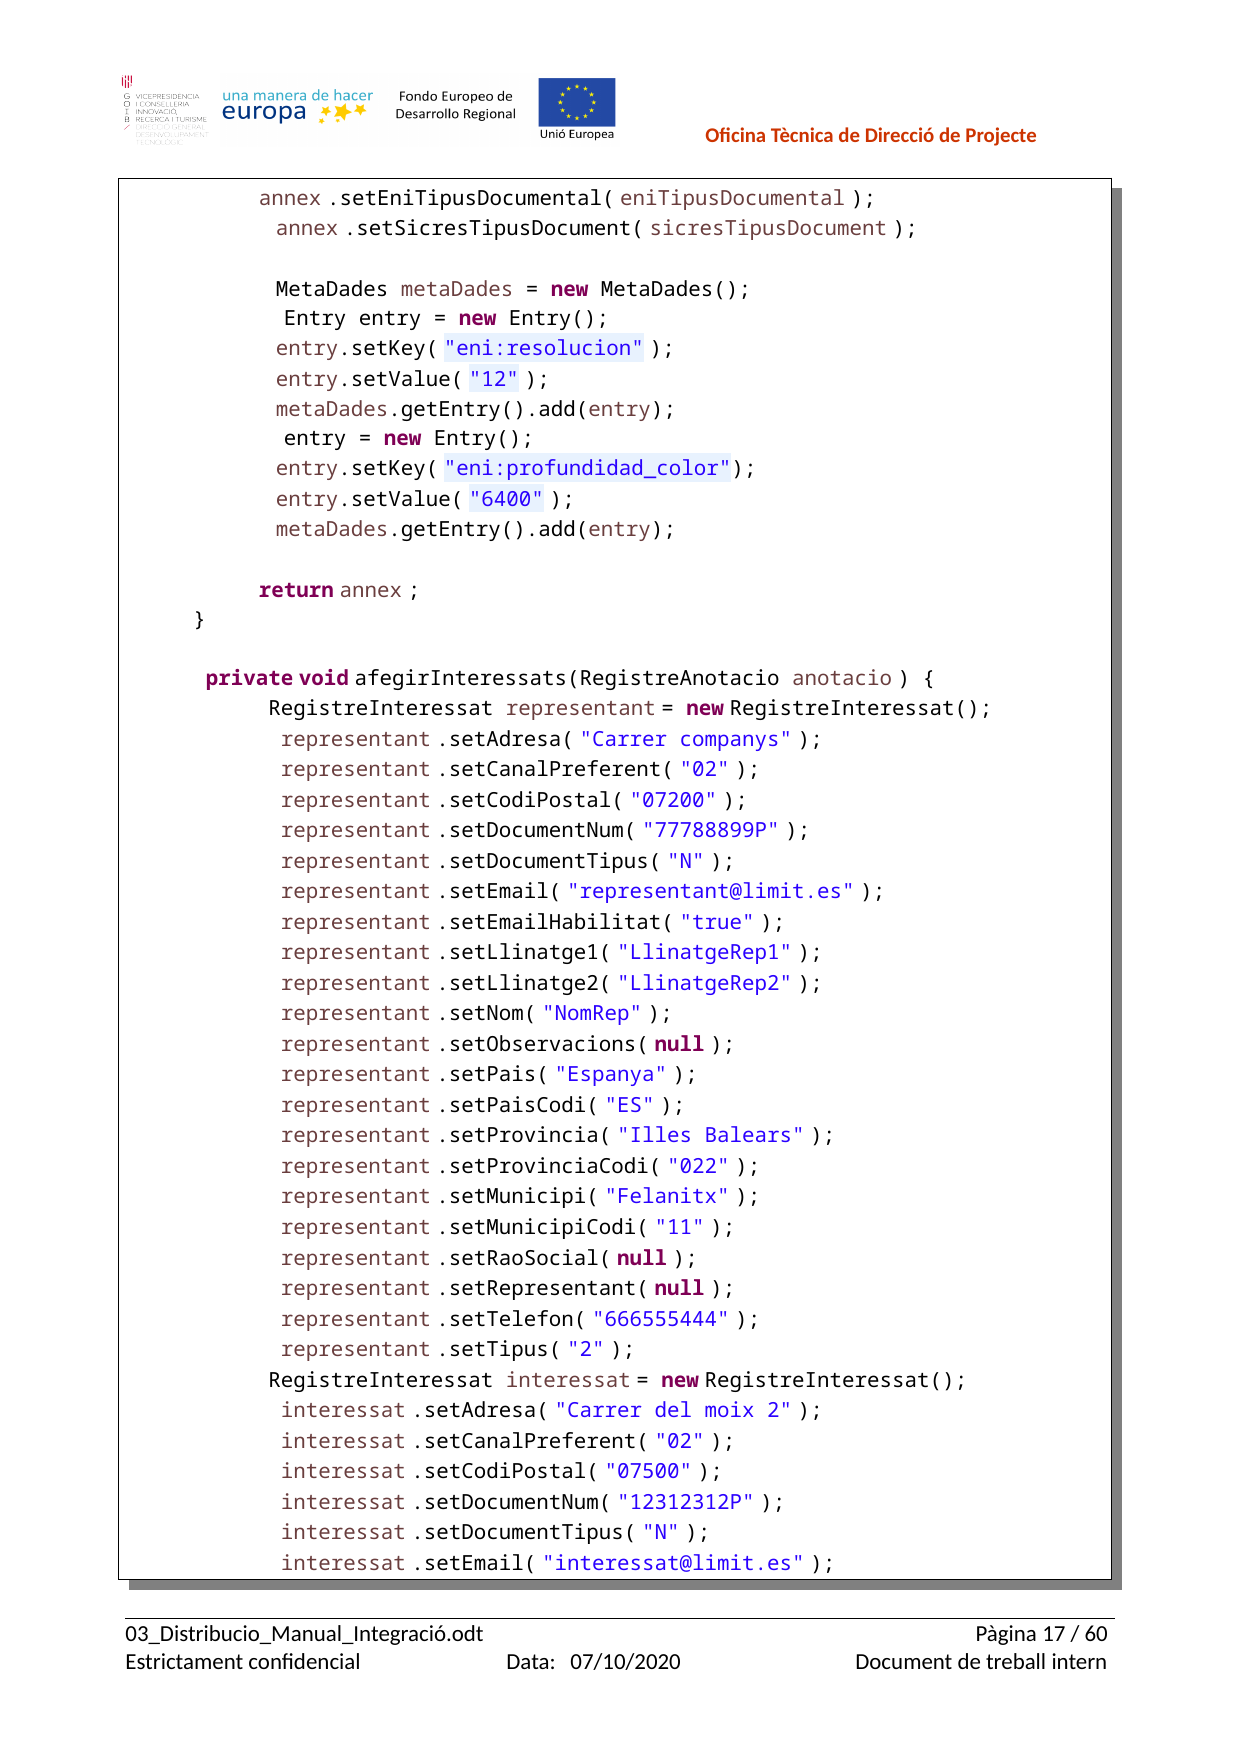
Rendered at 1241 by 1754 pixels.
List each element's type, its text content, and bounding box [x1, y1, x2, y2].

text representant .setProvinciaCodi( "022" ); [119, 1146, 1111, 1177]
text representant .setRaoSocial( null ); [119, 1238, 1111, 1268]
text representant .setCodiPostal( "07200" ); [119, 780, 1111, 810]
text representant .setEmail( "representant@limit.es" ); [119, 871, 1111, 902]
text representant .setRepresentant( null ); [119, 1268, 1111, 1299]
text representant .setPaisCodi( "ES" ); [119, 1085, 1111, 1116]
text interessat .setDocumentNum( "12312312P" ); [119, 1482, 1111, 1512]
text representant .setLlinatge1( "LlinatgeRep1" ); [119, 932, 1111, 963]
text representant .setDocumentNum( "77788899P" ); [119, 810, 1111, 841]
text representant .setAdresa( "Carrer companys" ); [119, 719, 1111, 749]
text entry = new Entry(); [119, 420, 1111, 448]
text interessat .setDocumentTipus( "N" ); [119, 1512, 1111, 1543]
text RegistreInteressat interessat = new RegistreInteressat(); [119, 1360, 1111, 1390]
text representant .setPais( "Espanya" ); [119, 1054, 1111, 1085]
text } [119, 601, 1111, 632]
text Entry entry = new Entry(); [119, 300, 1111, 328]
text interessat .setCodiPostal( "07500" ); [119, 1451, 1111, 1482]
text representant .setTelefon( "666555444" ); [119, 1299, 1111, 1329]
text representant .setMunicipiCodi( "11" ); [119, 1207, 1111, 1238]
text representant .setProvincia( "Illes Balears" ); [119, 1116, 1111, 1146]
text entry.setValue( "6400" ); [119, 479, 1111, 509]
text representant .setTipus( "2" ); [119, 1329, 1111, 1360]
text representant .setObservacions( null ); [119, 1024, 1111, 1054]
text MetaDades metaDades = new MetaDades(); [119, 269, 1111, 300]
text entry.setKey( "eni:profundidad_color"); [119, 448, 1111, 479]
text representant .setCanalPreferent( "02" ); [119, 749, 1111, 780]
text return annex ; [119, 570, 1111, 601]
text interessat .setEmail( "interessat@limit.es" ); [119, 1543, 1111, 1579]
text private void afegirInteressats(RegistreAnotacio anotacio ) { [119, 658, 1111, 688]
text entry.setValue( "12" ); [119, 359, 1111, 389]
text metaDades.getEntry().add(entry); [119, 509, 1111, 543]
text interessat .setAdresa( "Carrer del moix 2" ); [119, 1390, 1111, 1421]
text interessat .setCanalPreferent( "02" ); [119, 1421, 1111, 1451]
text representant .setNom( "NomRep" ); [119, 993, 1111, 1024]
picture [118, 73, 213, 147]
text representant .setLlinatge2( "LlinatgeRep2" ); [119, 963, 1111, 993]
text annex .setSicresTipusDocument( sicresTipusDocument ); [119, 208, 1111, 242]
picture [219, 73, 621, 147]
text representant .setDocumentTipus( "N" ); [119, 841, 1111, 871]
text RegistreInteressat representant = new RegistreInteressat(); [119, 688, 1111, 719]
text representant .setMunicipi( "Felanitx" ); [119, 1177, 1111, 1207]
text metaDades.getEntry().add(entry); [119, 389, 1111, 420]
text representant .setEmailHabilitat( "true" ); [119, 902, 1111, 932]
text annex .setEniTipusDocumental( eniTipusDocumental ); [119, 179, 1111, 208]
text entry.setKey( "eni:resolucion" ); [119, 328, 1111, 359]
